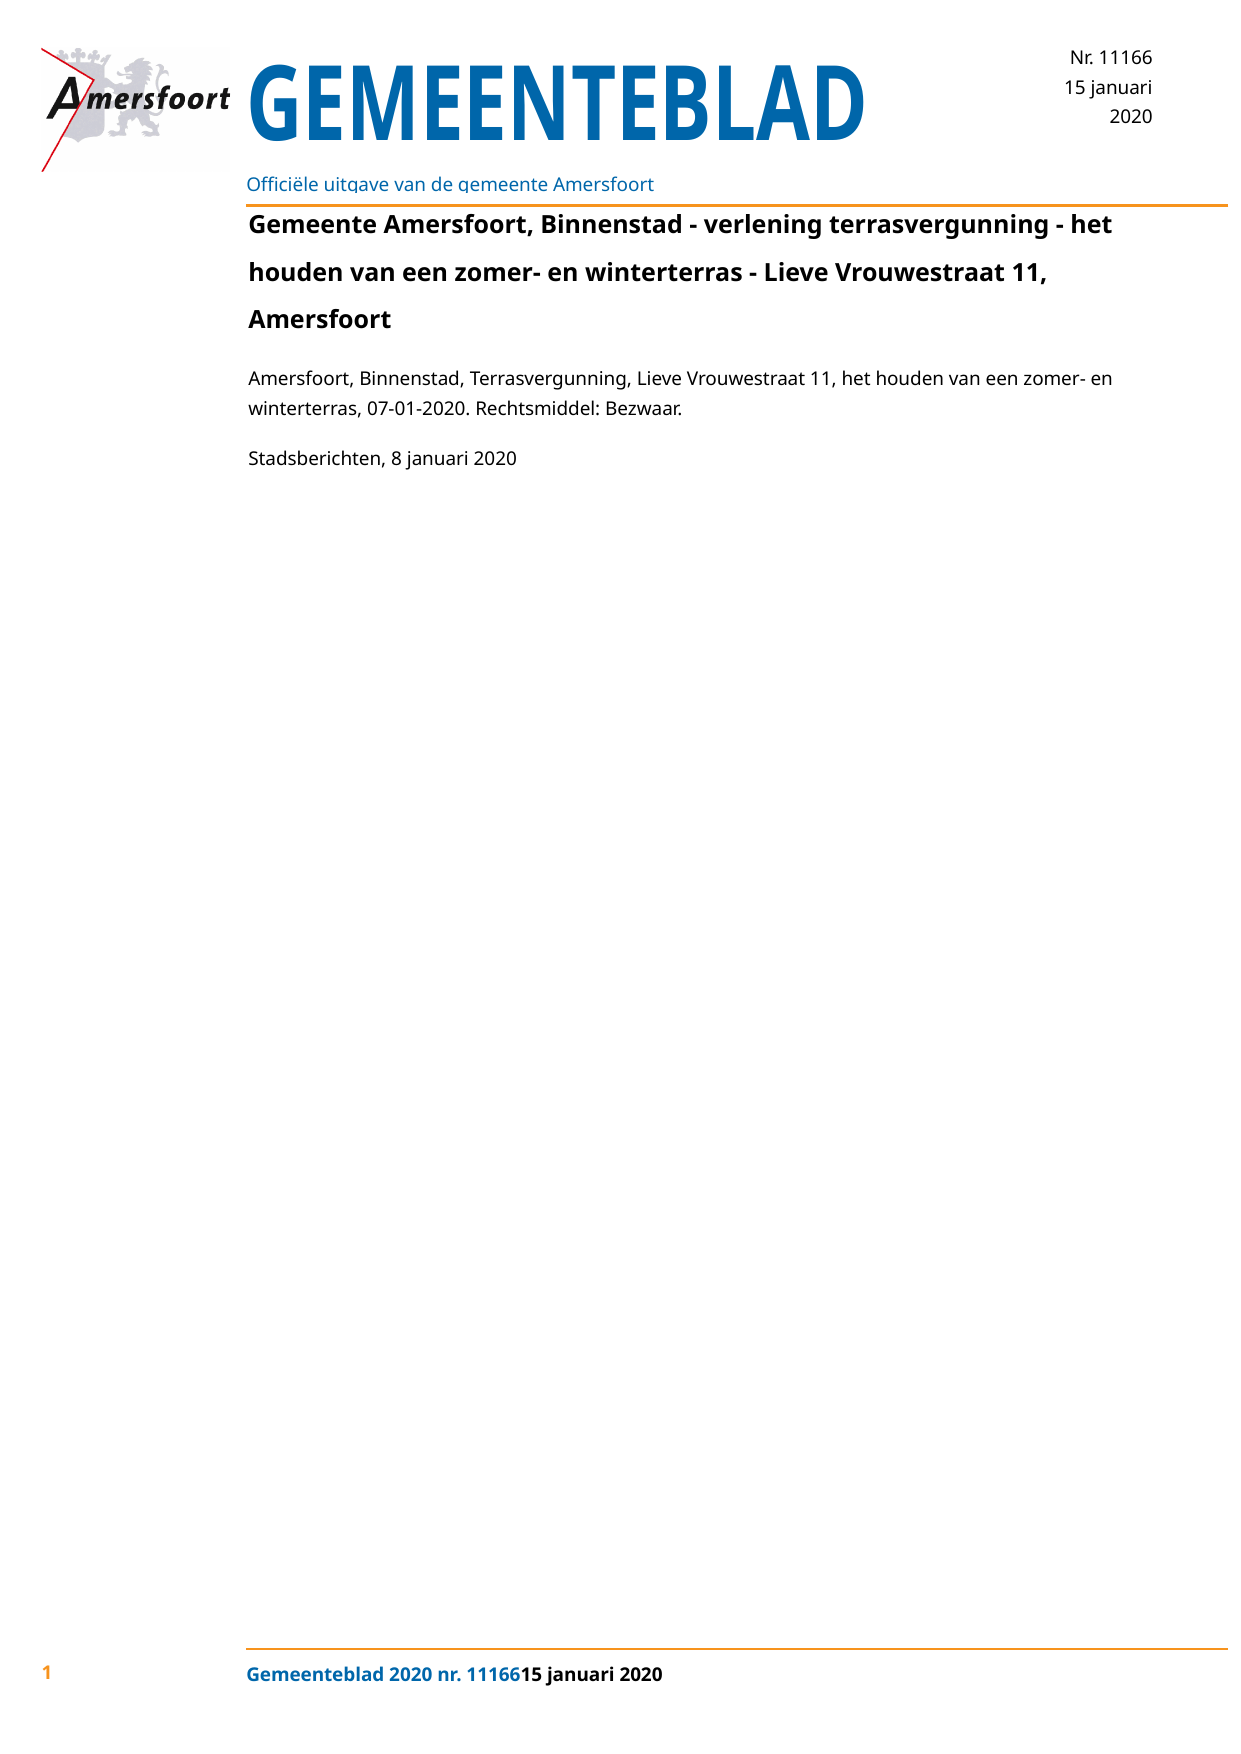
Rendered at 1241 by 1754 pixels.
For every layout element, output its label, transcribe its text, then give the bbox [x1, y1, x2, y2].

picture [41, 47, 231, 172]
text Amersfoort, Binnenstad, Terrasvergunning, Lieve Vrouwestraat 11, het houden van een zomer- en winterterras, 07-01-2020. Rechtsmiddel: Bezwaar. [248, 366, 1152, 421]
text Stadsberichten, 8 januari 2020 [248, 446, 1152, 471]
text Gemeente Amersfoort, Binnenstad - verlening terrasvergunning - het houden van een zomer- en winterterras - Lieve Vrouwestraat 11, Amersfoort [248, 207, 1152, 336]
